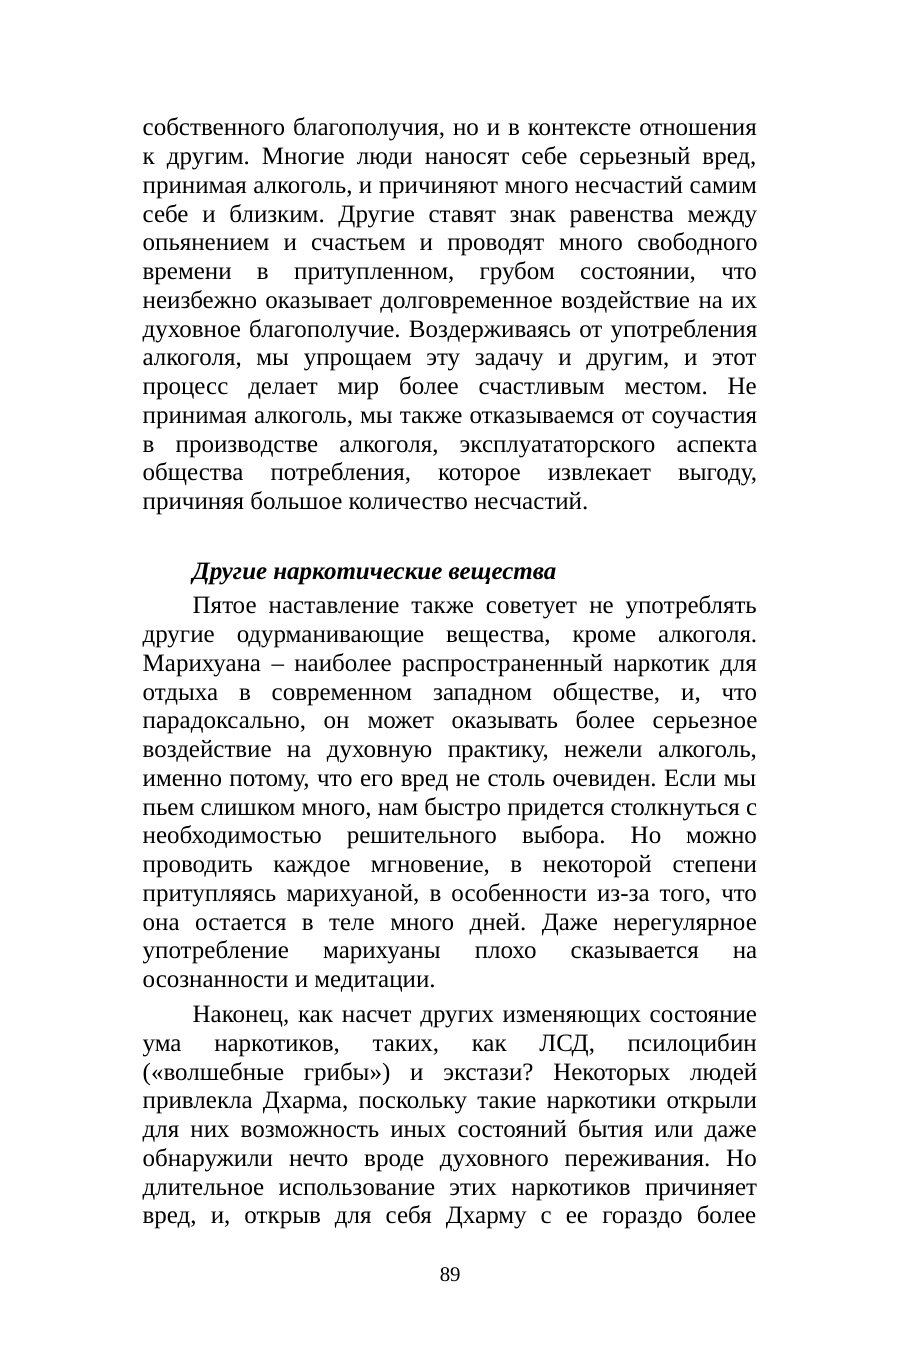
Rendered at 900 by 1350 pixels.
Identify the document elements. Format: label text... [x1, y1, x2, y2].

text Пятое наставление также советует не употреблять другие одурманивающие вещества, кроме алкоголя. Марихуана – наиболее распространенный наркотик для отдыха в современном западном обществе, и, что парадоксально, он может оказывать более серьезное воздействие на духовную практику, нежели алкоголь, именно потому, что его вред не столь очевиден. Если мы пьем слишком много, нам быстро придется столкнуться с необходимостью решительного выбора. Но можно проводить каждое мгновение, в некоторой степени притупляясь марихуаной, в особенности из-за того, что она остается в теле много дней. Даже нерегулярное употребление марихуаны плохо сказывается на осознанности и медитации. [142, 591, 757, 993]
text Наконец, как насчет других изменяющих состояние ума наркотиков, таких, как ЛСД, псилоцибин («волшебные грибы») и экстази? Некоторых людей привлекла Дхарма, поскольку такие наркотики открыли для них возможность иных состояний бытия или даже обнаружили нечто вроде духовного переживания. Но длительное использование этих наркотиков причиняет вред, и, открыв для себя Дхарму с ее гораздо более [142, 999, 757, 1229]
text собственного благополучия, но и в контексте отношения к другим. Многие люди наносят себе серьезный вред, принимая алкоголь, и причиняют много несчастий самим себе и близким. Другие ставят знак равенства между опьянением и счастьем и проводят много свободного времени в притупленном, грубом состоянии, что неизбежно оказывает долговременное воздействие на их духовное благополучие. Воздерживаясь от употребления алкоголя, мы упрощаем эту задачу и другим, и этот процесс делает мир более счастливым местом. Не принимая алкоголь, мы также отказываемся от соучастия в производстве алкоголя, эксплуататорского аспекта общества потребления, которое извлекает выгоду, причиняя большое количество несчастий. [142, 112, 757, 515]
subtitle Другие наркотические вещества [142, 556, 757, 584]
